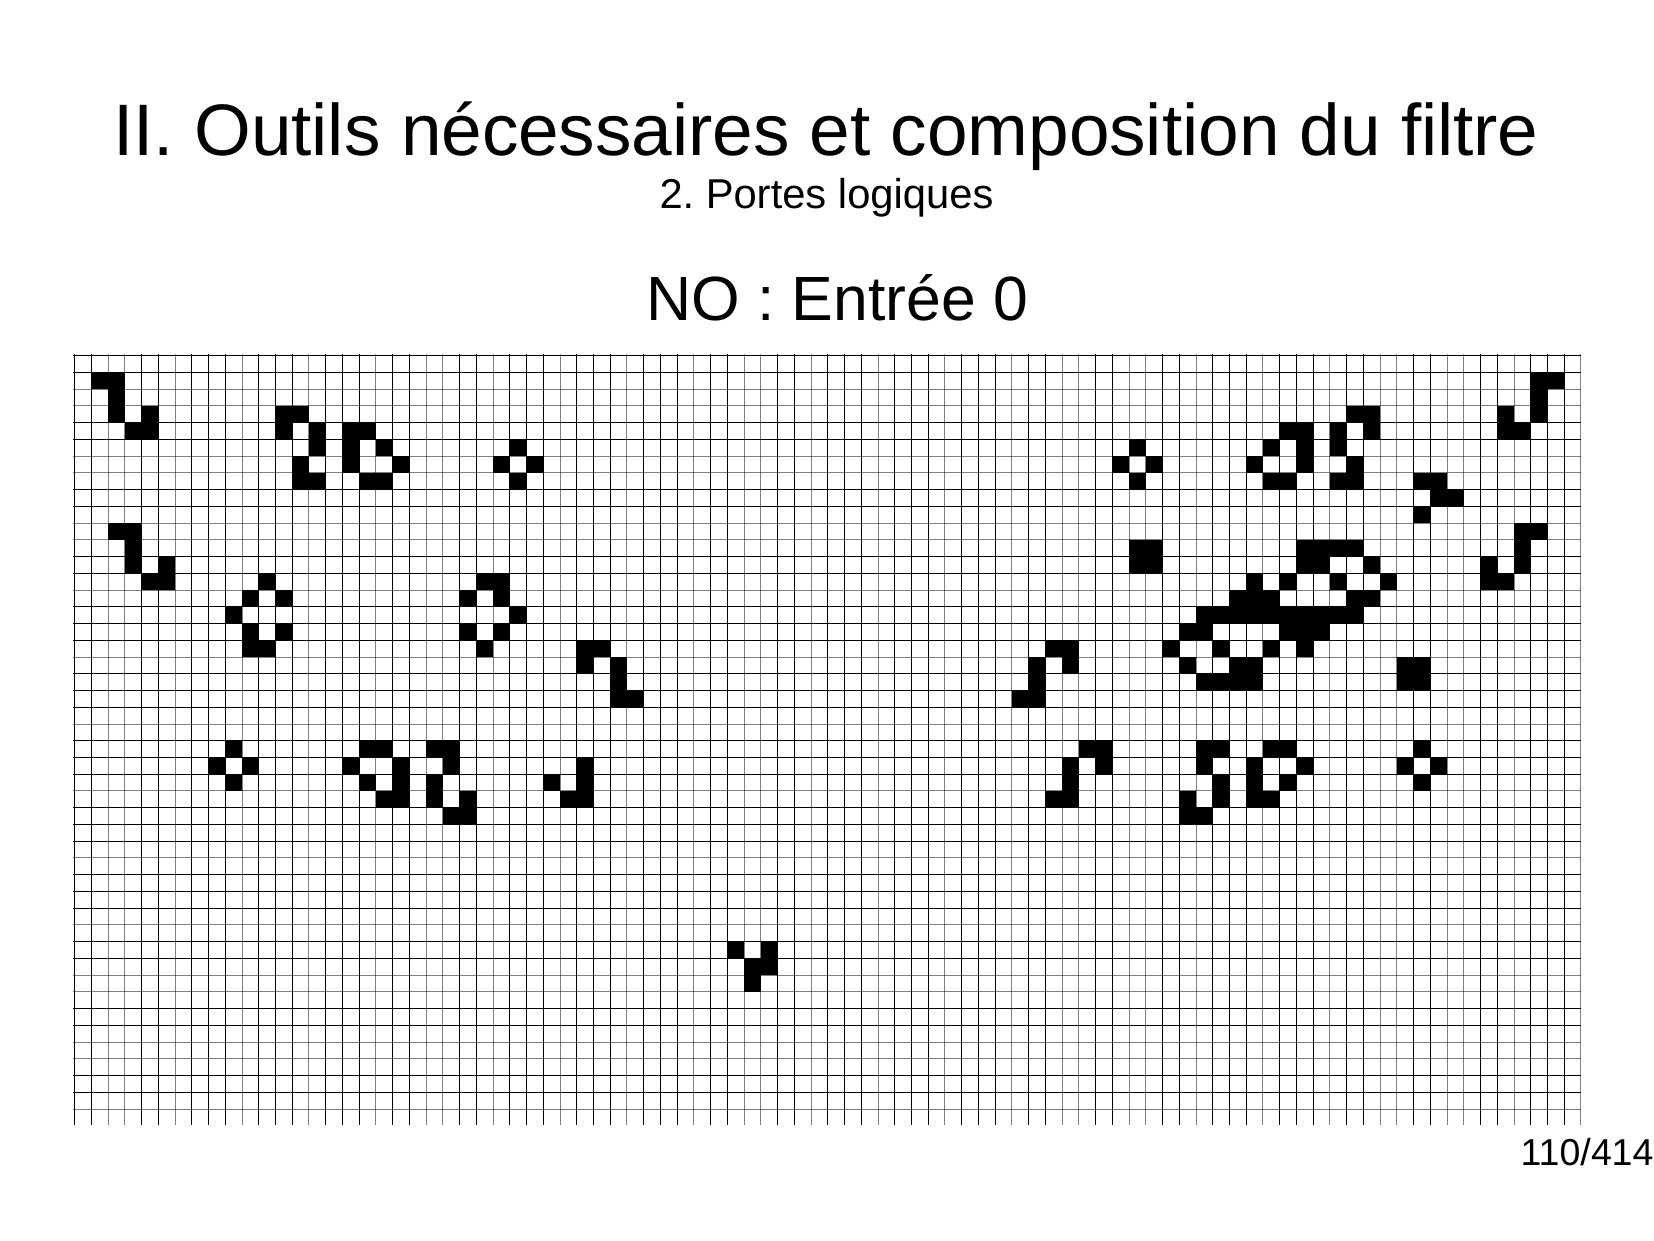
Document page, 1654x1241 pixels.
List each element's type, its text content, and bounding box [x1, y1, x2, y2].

text_box <number>/414 [1505, 1124, 1654, 1182]
text_box NO : Entrée 0 [631, 256, 1044, 342]
picture [73, 354, 1581, 1125]
title II. Outils nécessaires et composition du filtre 2. Portes logiques [82, 49, 1571, 257]
